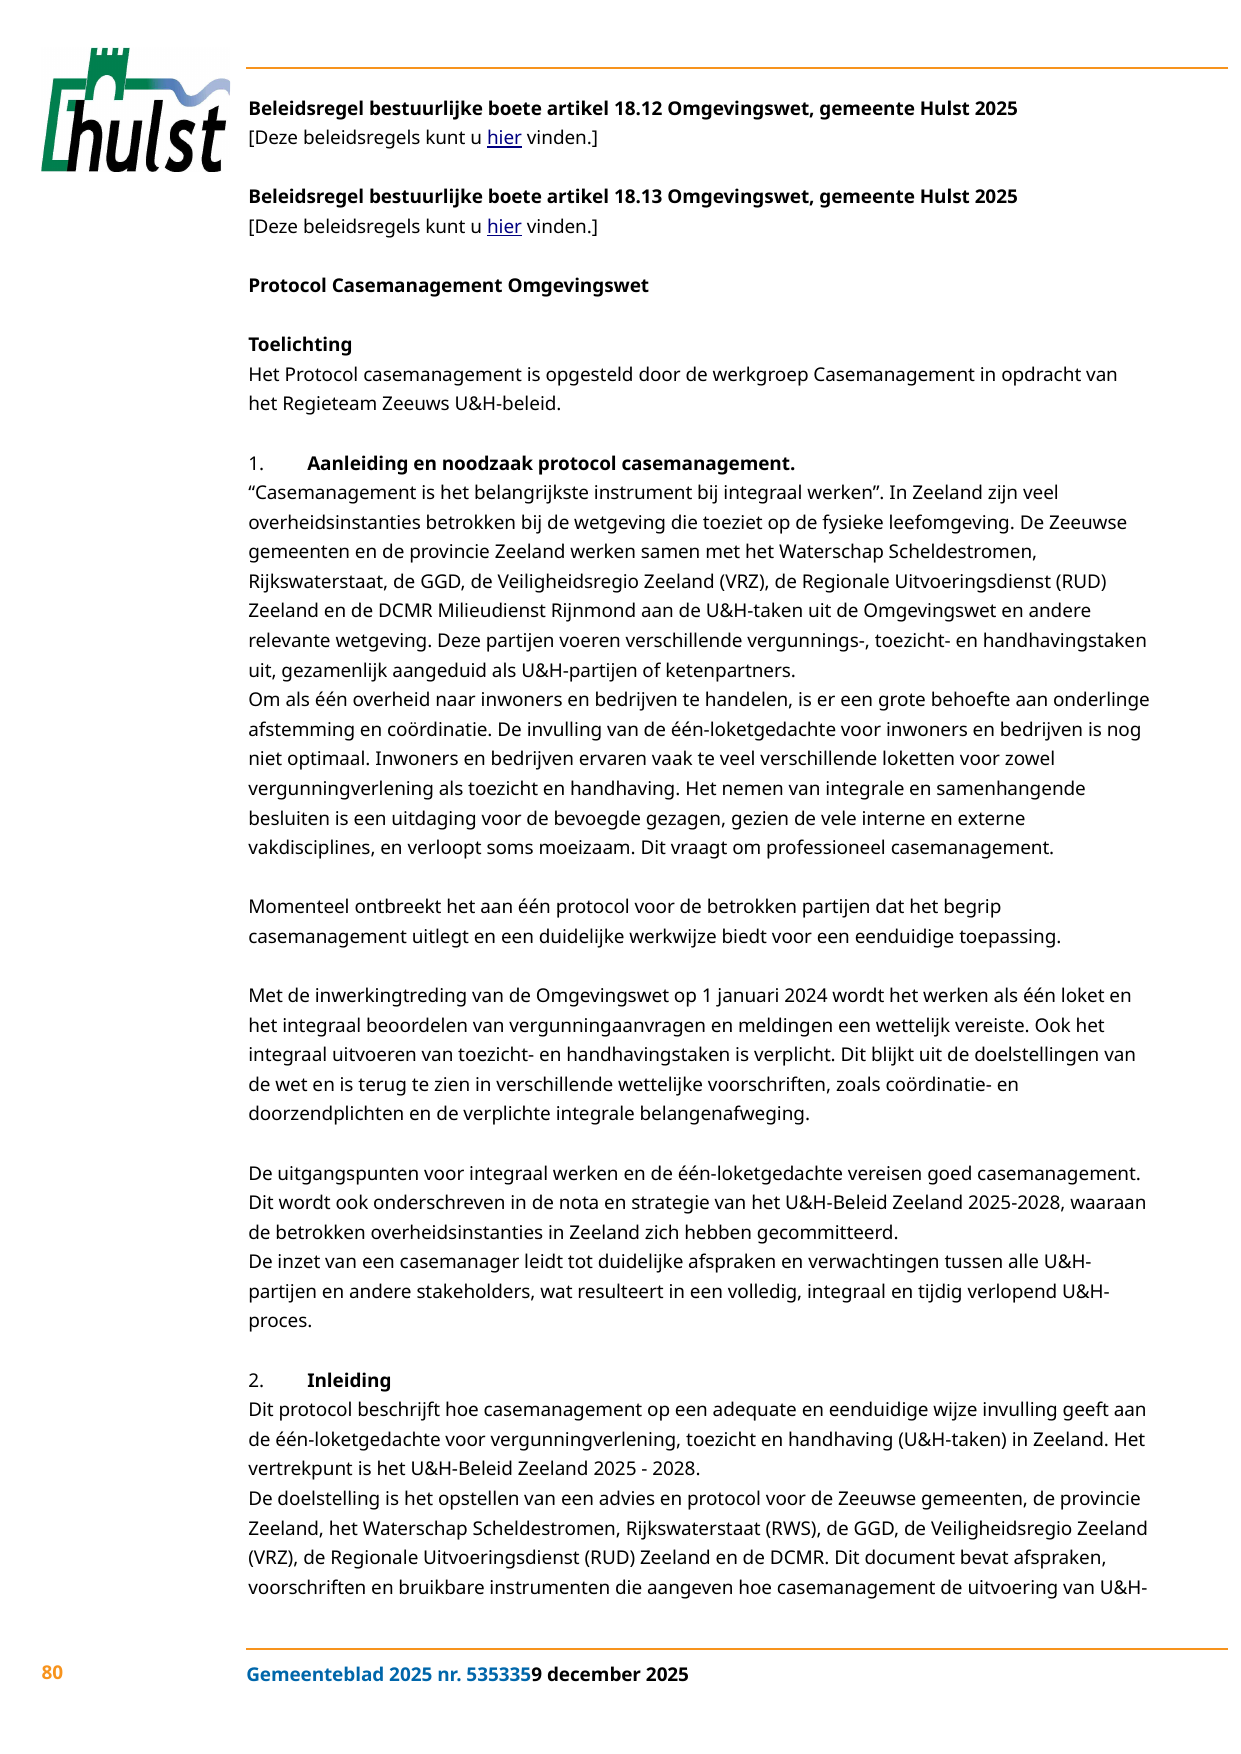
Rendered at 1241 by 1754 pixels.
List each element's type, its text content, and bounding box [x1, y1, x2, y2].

text Beleidsregel bestuurlijke boete artikel 18.12 Omgevingswet, gemeente Hulst 2025 [248, 95, 1152, 121]
text Om als één overheid naar inwoners en bedrijven te handelen, is er een grote behoefte aan onderlinge afstemming en coördinatie. De invulling van de één-loketgedachte voor inwoners en bedrijven is nog niet optimaal. Inwoners en bedrijven ervaren vaak te veel verschillende loketten voor zowel vergunningverlening als toezicht en handhaving. Het nemen van integrale en samenhangende besluiten is een uitdaging voor de bevoegde gezagen, gezien de vele interne en externe vakdisciplines, en verloopt soms moeizaam. Dit vraagt om professioneel casemanagement. [248, 686, 1152, 860]
text De inzet van een casemanager leidt tot duidelijke afspraken en verwachtingen tussen alle U&H-partijen en andere stakeholders, wat resulteert in een volledig, integraal en tijdig verlopend U&H-proces. [248, 1248, 1152, 1333]
text “Casemanagement is het belangrijkste instrument bij integraal werken”. In Zeeland zijn veel overheidsinstanties betrokken bij de wetgeving die toeziet op de fysieke leefomgeving. De Zeeuwse gemeenten en de provincie Zeeland werken samen met het Waterschap Scheldestromen, Rijkswaterstaat, de GGD, de Veiligheidsregio Zeeland (VRZ), de Regionale Uitvoeringsdienst (RUD) Zeeland en de DCMR Milieudienst Rijnmond aan de U&H-taken uit de Omgevingswet en andere relevante wetgeving. Deze partijen voeren verschillende vergunnings-, toezicht- en handhavingstaken uit, gezamenlijk aangeduid als U&H-partijen of ketenpartners. [248, 479, 1152, 683]
list Inleiding [248, 1367, 1152, 1393]
picture [41, 47, 231, 172]
text Het Protocol casemanagement is opgesteld door de werkgroep Casemanagement in opdracht van het Regieteam Zeeuws U&H-beleid. [248, 361, 1152, 416]
text De doelstelling is het opstellen van een advies en protocol voor de Zeeuwse gemeenten, de provincie Zeeland, het Waterschap Scheldestromen, Rijkswaterstaat (RWS), de GGD, de Veiligheidsregio Zeeland (VRZ), de Regionale Uitvoeringsdienst (RUD) Zeeland en de DCMR. Dit document bevat afspraken, voorschriften en bruikbare instrumenten die aangeven hoe casemanagement de uitvoering van U&H- [248, 1485, 1152, 1600]
text Beleidsregel bestuurlijke boete artikel 18.13 Omgevingswet, gemeente Hulst 2025 [248, 183, 1152, 209]
text Protocol Casemanagement Omgevingswet [248, 272, 1152, 298]
text Toelichting [248, 331, 1152, 357]
list Aanleiding en noodzaak protocol casemanagement. [248, 450, 1152, 476]
text [Deze beleidsregels kunt u hier vinden.] [248, 124, 1152, 150]
text Met de inwerkingtreding van de Omgevingswet op 1 januari 2024 wordt het werken als één loket en het integraal beoordelen van vergunningaanvragen en meldingen een wettelijk vereiste. Ook het integraal uitvoeren van toezicht- en handhavingstaken is verplicht. Dit blijkt uit de doelstellingen van de wet en is terug te zien in verschillende wettelijke voorschriften, zoals coördinatie- en doorzendplichten en de verplichte integrale belangenafweging. [248, 982, 1152, 1126]
text [Deze beleidsregels kunt u hier vinden.] [248, 213, 1152, 239]
text De uitgangspunten voor integraal werken en de één-loketgedachte vereisen goed casemanagement. Dit wordt ook onderschreven in de nota en strategie van het U&H-Beleid Zeeland 2025-2028, waaraan de betrokken overheidsinstanties in Zeeland zich hebben gecommitteerd. [248, 1160, 1152, 1245]
text Momenteel ontbreekt het aan één protocol voor de betrokken partijen dat het begrip casemanagement uitlegt en een duidelijke werkwijze biedt voor een eenduidige toepassing. [248, 893, 1152, 949]
text Dit protocol beschrijft hoe casemanagement op een adequate en eenduidige wijze invulling geeft aan de één-loketgedachte voor vergunningverlening, toezicht en handhaving (U&H-taken) in Zeeland. Het vertrekpunt is het U&H-Beleid Zeeland 2025 - 2028. [248, 1396, 1152, 1481]
